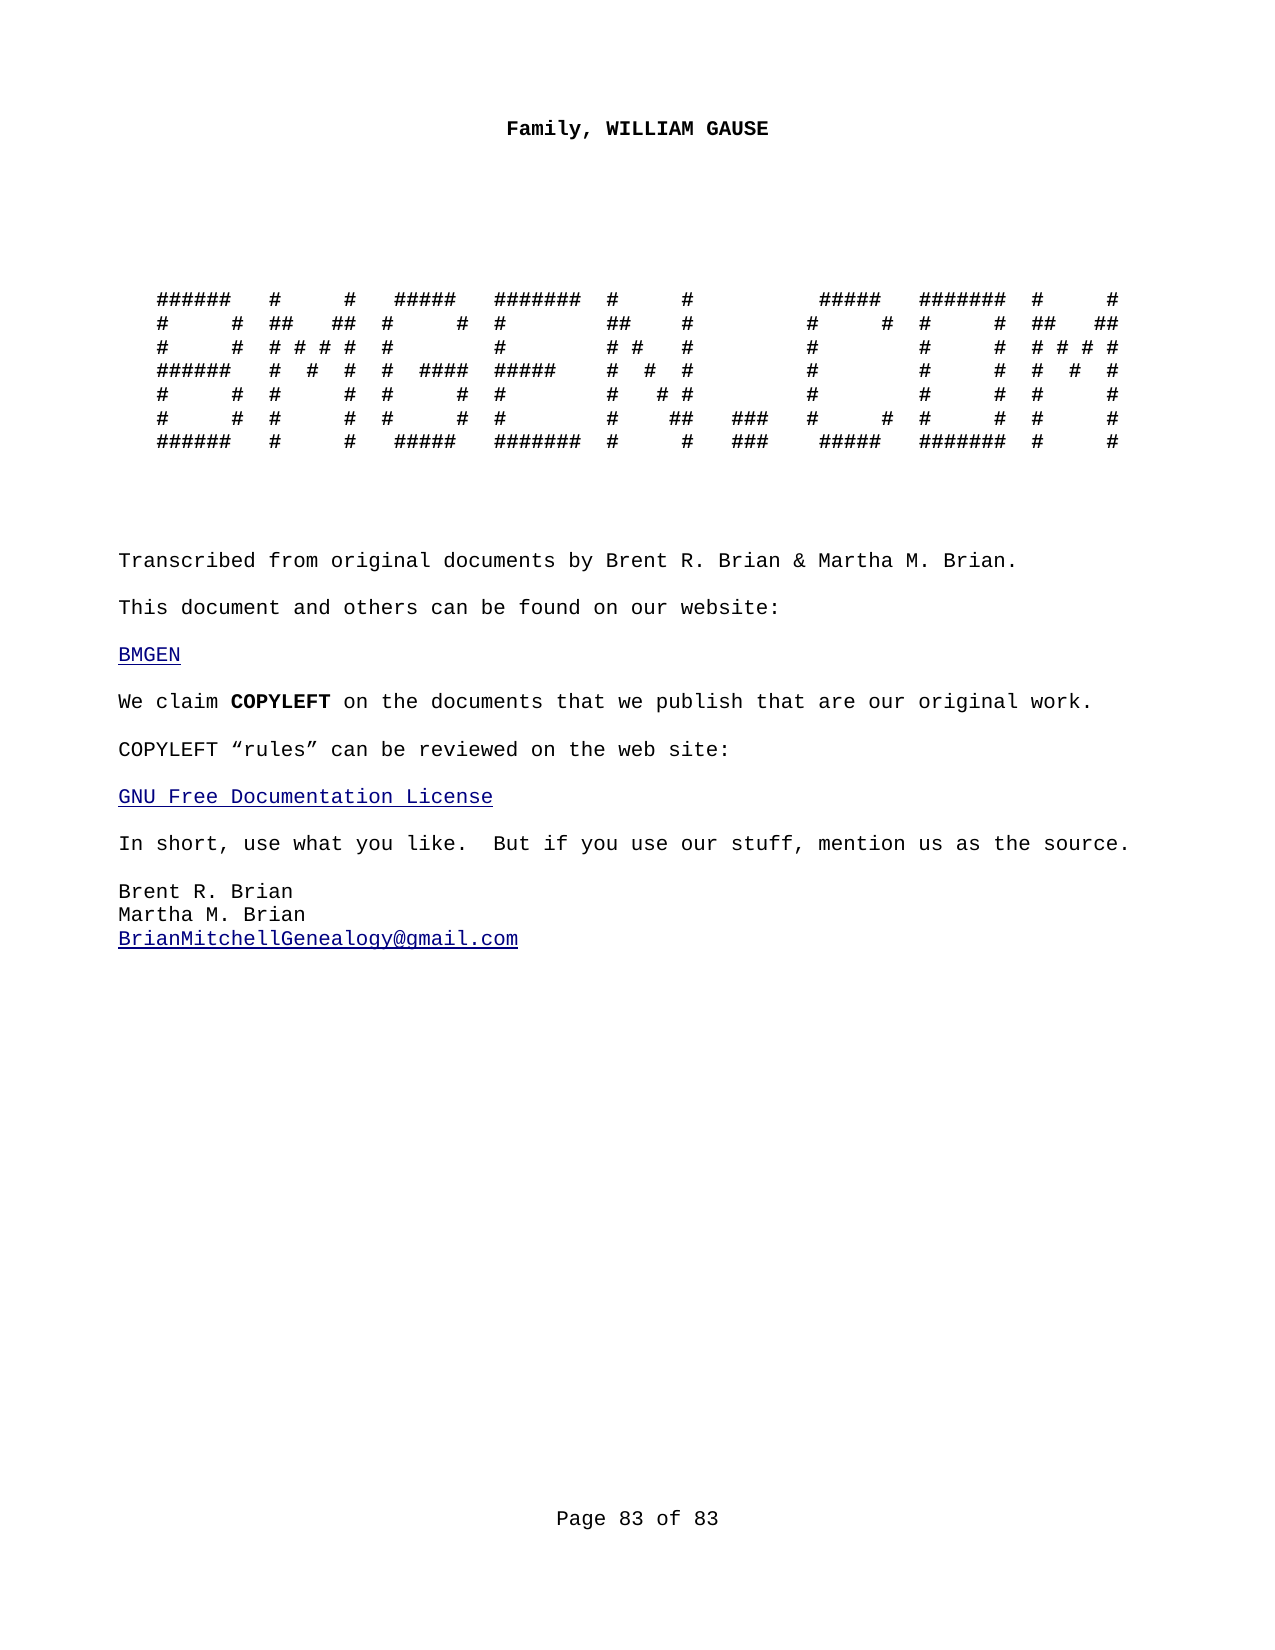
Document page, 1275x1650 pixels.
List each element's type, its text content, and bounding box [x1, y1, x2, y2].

text ###### # # # # #### ##### # # # # # # # # # [118, 360, 1157, 384]
text GNU Free Documentation License [118, 786, 1157, 810]
text BMGEN [118, 644, 1157, 668]
text ###### # # ##### ####### # # ##### ####### # # [118, 289, 1157, 313]
text Martha M. Brian [118, 904, 1157, 928]
text We claim COPYLEFT on the documents that we publish that are our original work. [118, 691, 1157, 715]
text # # # # # # # # ## ### # # # # # # [118, 408, 1157, 431]
text Brent R. Brian [118, 881, 1157, 904]
text BrianMitchellGenealogy@gmail.com [118, 928, 1157, 952]
text ###### # # ##### ####### # # ### ##### ####### # # [118, 431, 1157, 455]
text COPYLEFT “rules” can be reviewed on the web site: [118, 739, 1157, 762]
text In short, use what you like. But if you use our stuff, mention us as the source. [118, 833, 1157, 857]
text # # # # # # # # # # # # # # # # # # [118, 337, 1157, 360]
text # # # # # # # # # # # # # # # [118, 384, 1157, 408]
text This document and others can be found on our website: [118, 597, 1157, 621]
text Transcribed from original documents by Brent R. Brian & Martha M. Brian. [118, 549, 1157, 573]
text # # ## ## # # # ## # # # # # ## ## [118, 313, 1157, 337]
